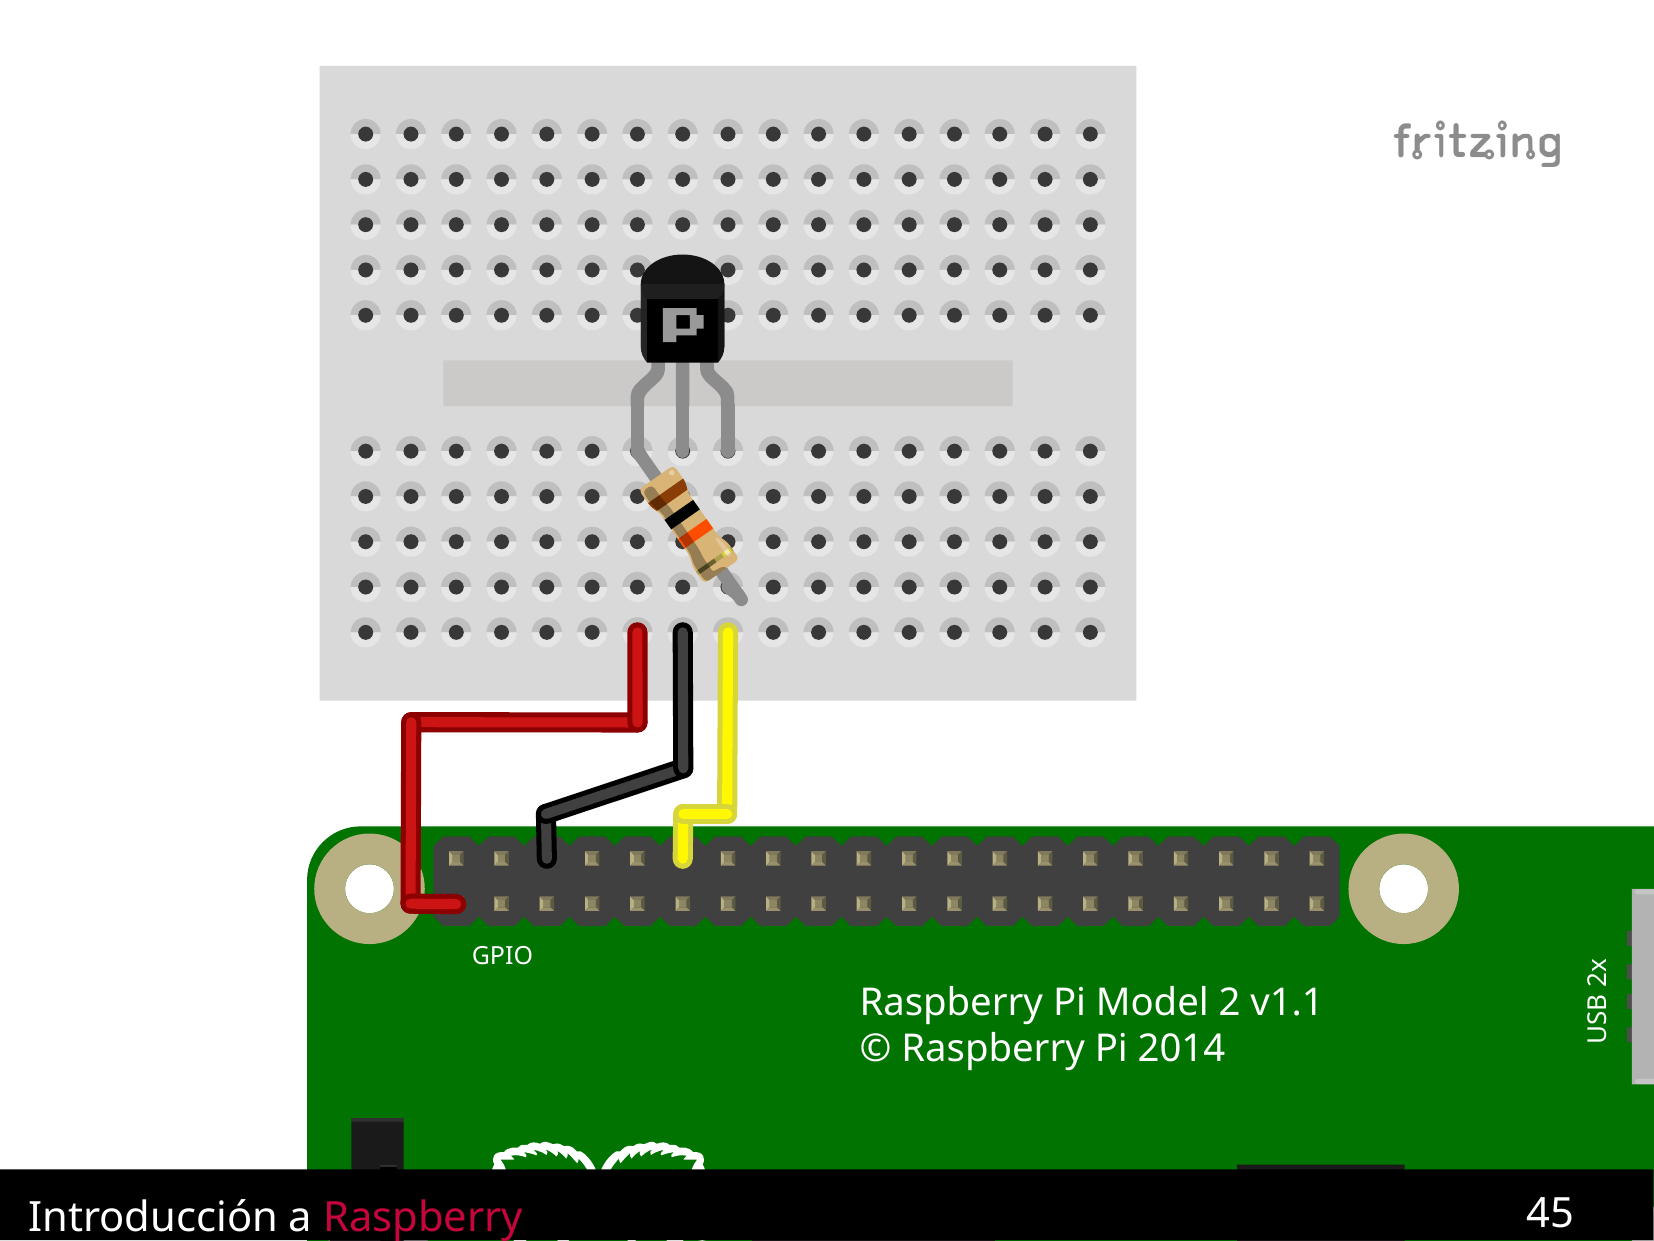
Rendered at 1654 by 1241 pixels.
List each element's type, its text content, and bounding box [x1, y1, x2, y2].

text_box Introducción a Raspberry Pi [13, 1179, 556, 1241]
text_box [0, 0, 1654, 1241]
picture [307, 65, 1654, 1169]
text_box [1521, 1175, 1654, 1241]
